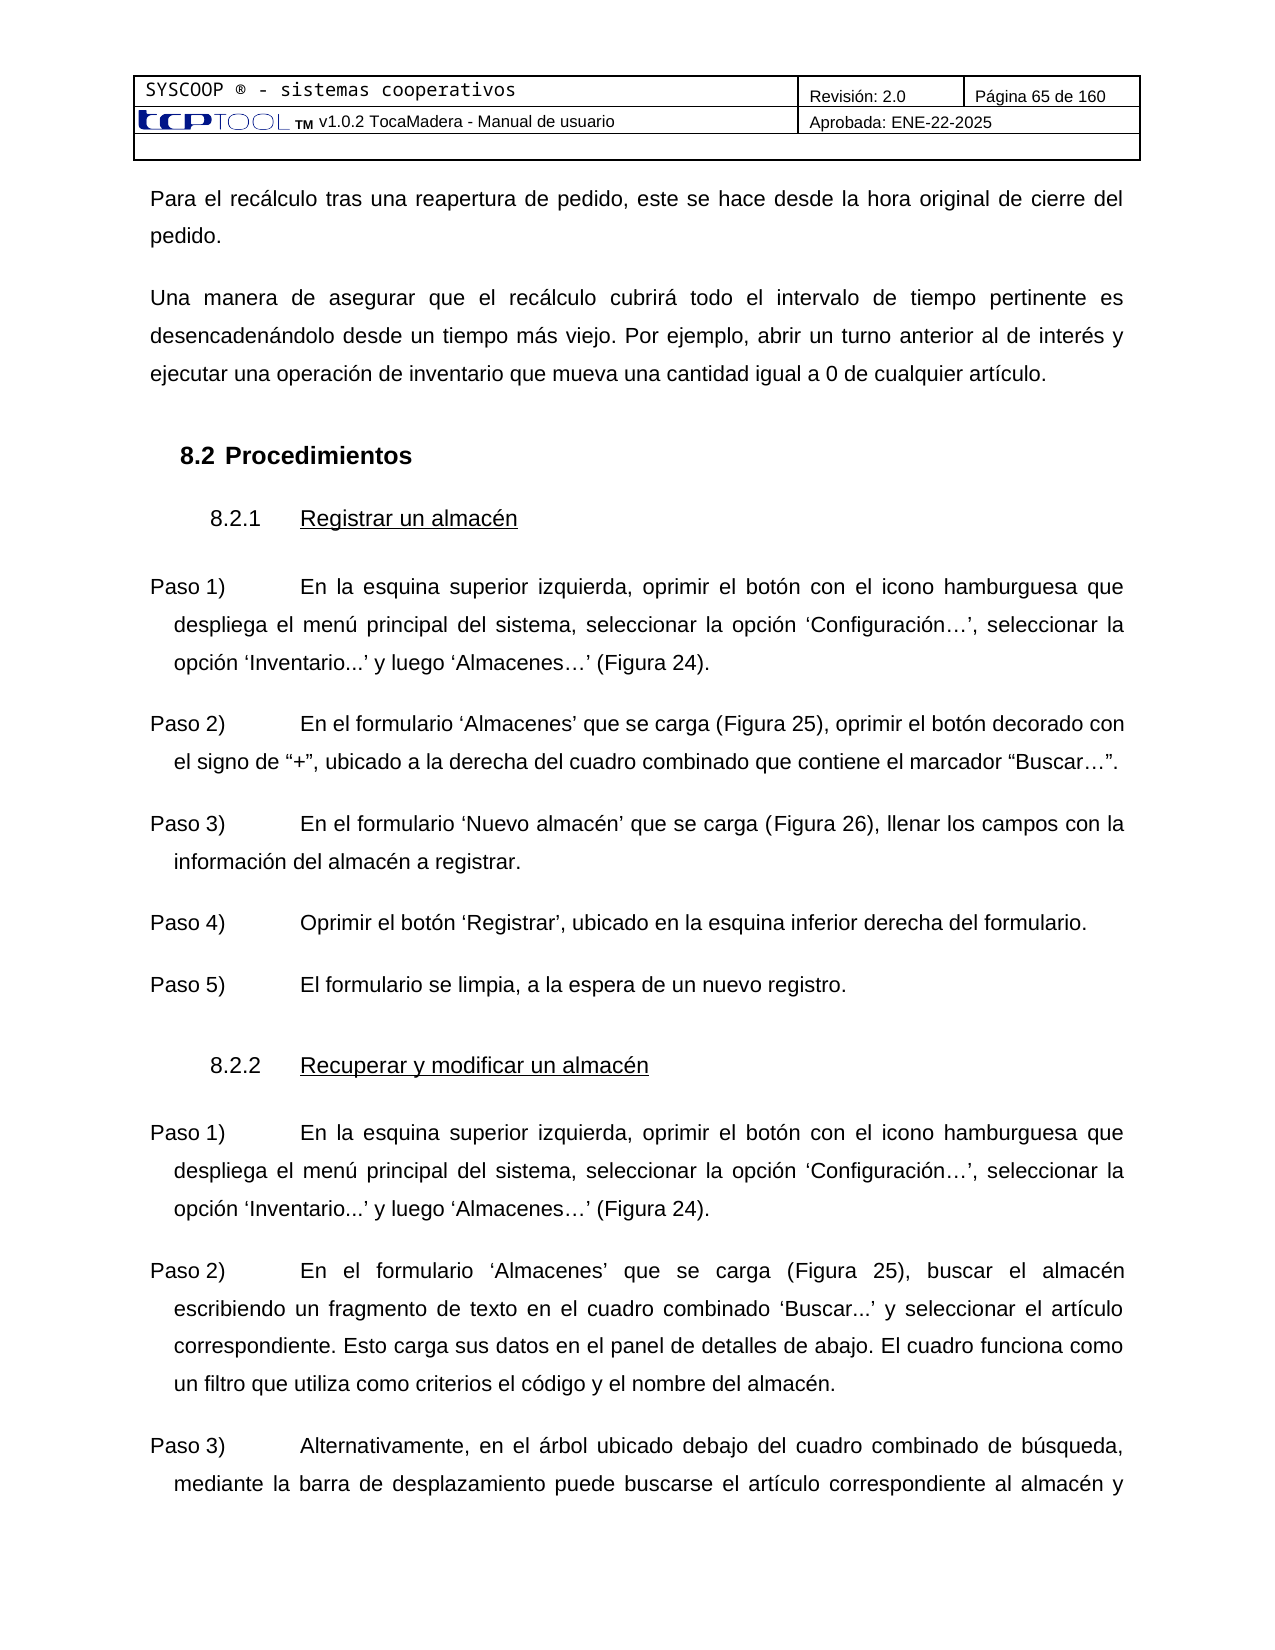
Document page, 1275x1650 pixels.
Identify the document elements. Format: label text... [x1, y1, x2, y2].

list En la esquina superior izquierda, oprimir el botón con el icono hamburguesa que despliega el menú principal del sistema, seleccionar la opción ‘Configuración…’, seleccionar la opción ‘Inventario...’ y luego ‘Almacenes…’ (Figura 24). [150, 1120, 1125, 1221]
list En el formulario ‘Almacenes’ que se carga (Figura 25), buscar el almacén escribiendo un fragmento de texto en el cuadro combinado ‘Buscar...’ y seleccionar el artículo correspondiente. Esto carga sus datos en el panel de detalles de abajo. El cuadro funciona como un filtro que utiliza como criterios el código y el nombre del almacén. [150, 1258, 1125, 1396]
list En el formulario ‘Almacenes’ que se carga (Figura 25), oprimir el botón decorado con el signo de “+”, ubicado a la derecha del cuadro combinado que contiene el marcador “Buscar…”. [150, 711, 1125, 774]
list En el formulario ‘Nuevo almacén’ que se carga (Figura 26), llenar los campos con la información del almacén a registrar. [150, 811, 1125, 874]
subtitle Registrar un almacén [210, 505, 1125, 532]
list El formulario se limpia, a la espera de un nuevo registro. [150, 972, 1125, 997]
subtitle Procedimientos [180, 441, 1125, 469]
subtitle Recuperar y modificar un almacén [210, 1052, 1125, 1078]
text Para el recálculo tras una reapertura de pedido, este se hace desde la hora original de cierre del pedido. [150, 186, 1125, 249]
list En la esquina superior izquierda, oprimir el botón con el icono hamburguesa que despliega el menú principal del sistema, seleccionar la opción ‘Configuración…’, seleccionar la opción ‘Inventario...’ y luego ‘Almacenes…’ (Figura 24). [150, 574, 1125, 674]
list Oprimir el botón ‘Registrar’, ubicado en la esquina inferior derecha del formulario. [150, 910, 1125, 936]
list Alternativamente, en el árbol ubicado debajo del cuadro combinado de búsqueda, mediante la barra de desplazamiento puede buscarse el artículo correspondiente al almacén y [150, 1433, 1125, 1496]
picture [138, 110, 290, 130]
text Una manera de asegurar que el recálculo cubrirá todo el intervalo de tiempo pertinente es desencadenándolo desde un tiempo más viejo. Por ejemplo, abrir un turno anterior al de interés y ejecutar una operación de inventario que mueva una cantidad igual a 0 de cualquier artículo. [150, 285, 1125, 386]
